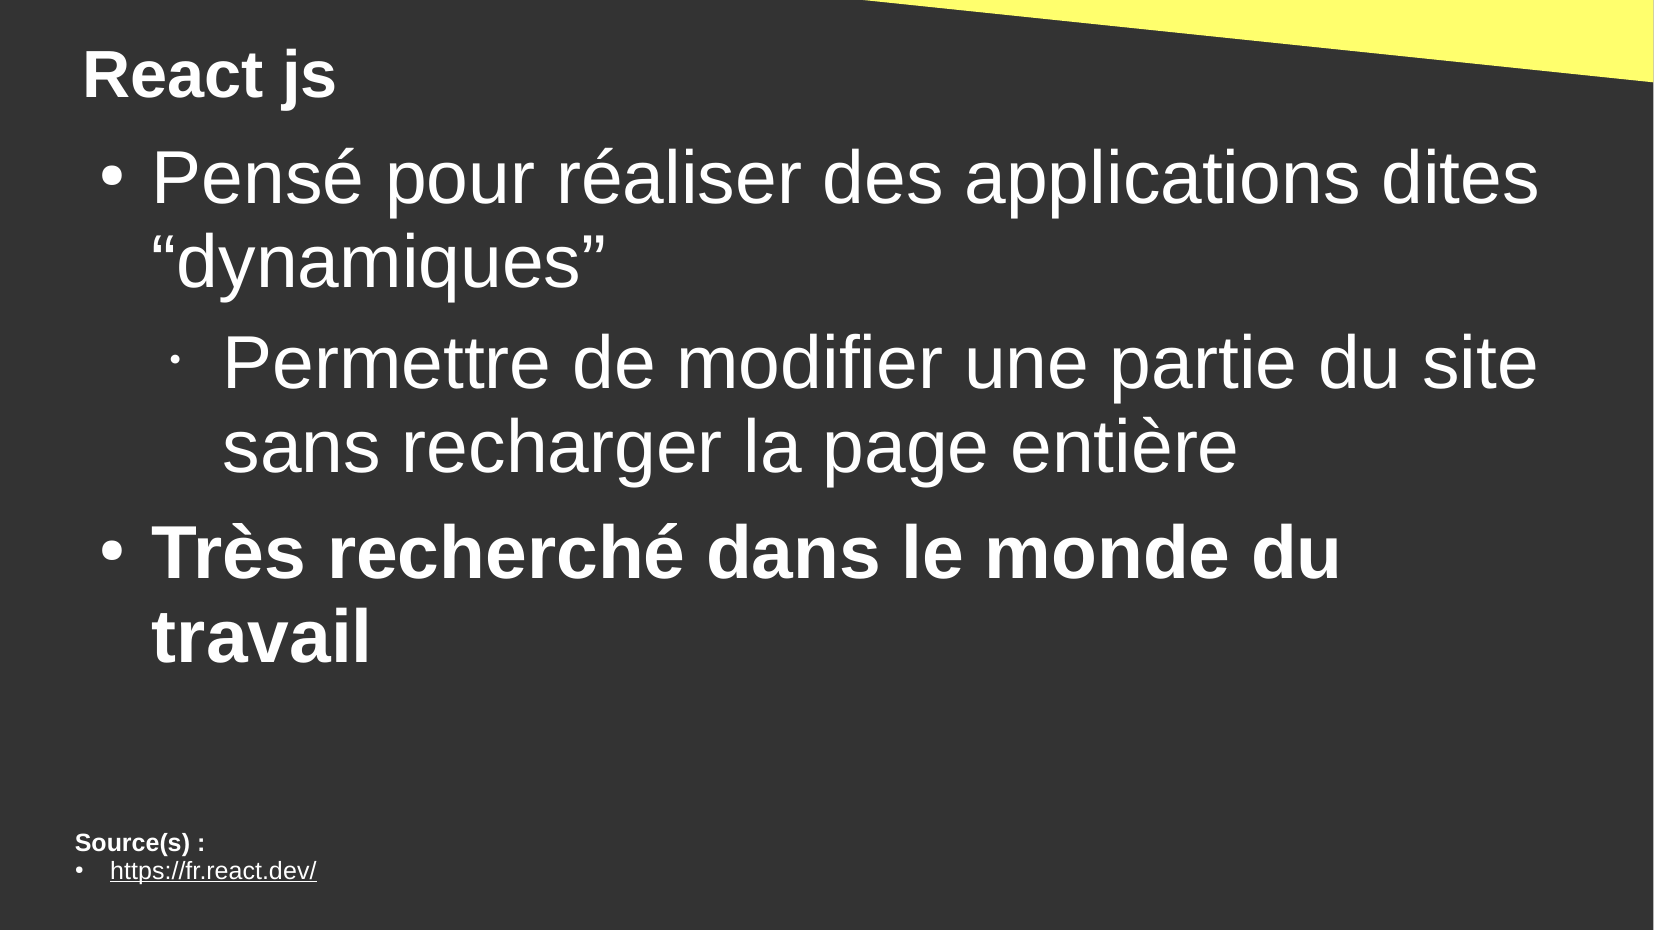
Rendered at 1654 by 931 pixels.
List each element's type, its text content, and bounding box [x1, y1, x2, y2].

text_box Source(s) : https://fr.react.dev/ [60, 821, 1546, 906]
title React js [82, 37, 1571, 114]
text_box [863, 0, 1654, 83]
list Pensé pour réaliser des applications dites “dynamiques” Permettre de modifier une partie du site sans recharger la page entière Très recherché dans le monde du travail [80, 135, 1569, 792]
